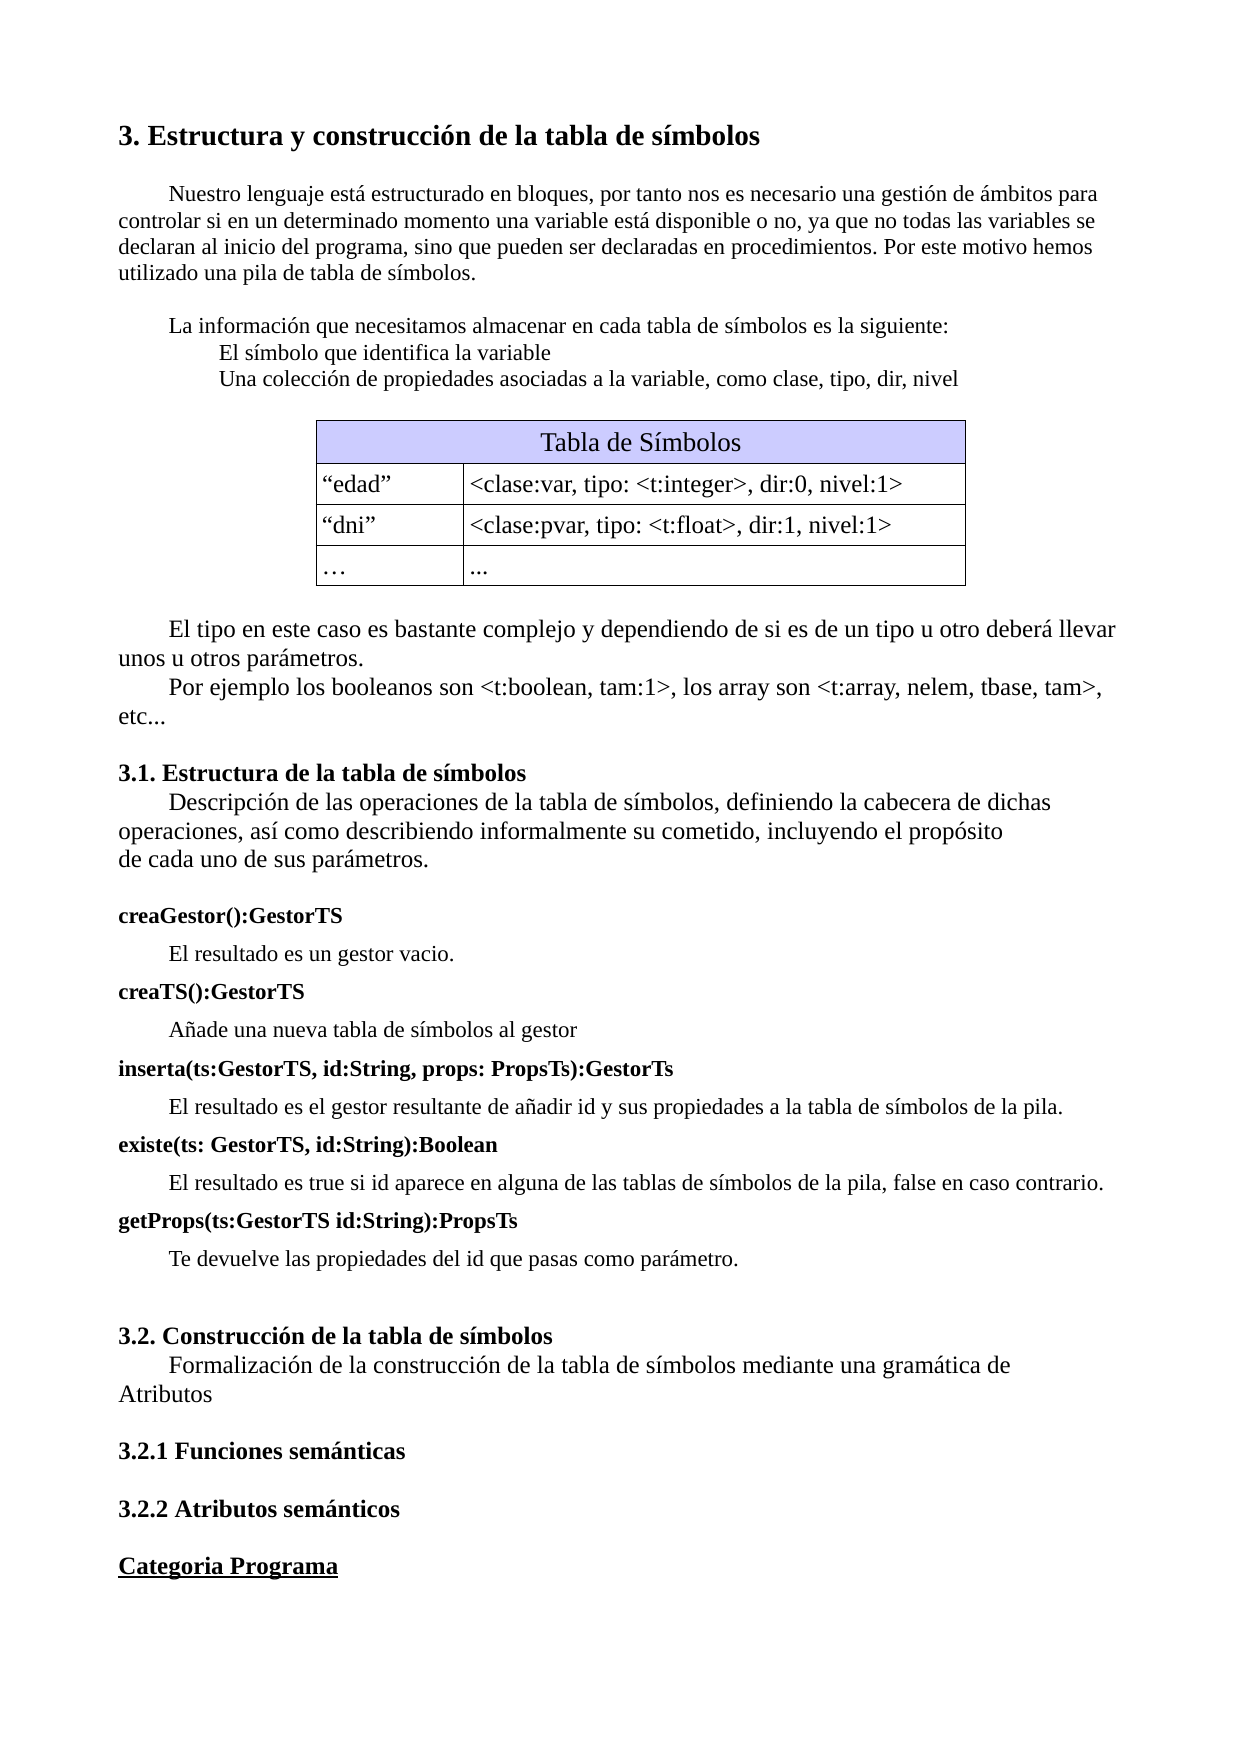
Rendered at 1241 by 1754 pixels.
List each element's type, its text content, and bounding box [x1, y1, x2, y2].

text 3.2.1 Funciones semánticas [118, 1436, 1122, 1465]
text 3.2.2 Atributos semánticos [118, 1494, 1122, 1523]
text El resultado es el gestor resultante de añadir id y sus propiedades a la tabla de símbolos de la pila. [118, 1093, 1122, 1119]
table_cell “edad” [317, 464, 463, 504]
text 3.1. Estructura de la tabla de símbolos [118, 758, 1122, 787]
text Una colección de propiedades asociadas a la variable, como clase, tipo, dir, nivel [168, 365, 1122, 391]
text existe(ts: GestorTS, id:String):Boolean [118, 1131, 1122, 1157]
text Descripción de las operaciones de la tabla de símbolos, definiendo la cabecera de dichas [118, 787, 1122, 816]
text creaTS():GestorTS [118, 978, 1122, 1005]
text getProps(ts:GestorTS id:String):PropsTs [118, 1207, 1122, 1233]
text Añade una nueva tabla de símbolos al gestor [118, 1016, 1122, 1043]
text El símbolo que identifica la variable [168, 338, 1122, 365]
text creaGestor():GestorTS [118, 902, 1122, 928]
table_cell ... [464, 546, 965, 585]
text El resultado es un gestor vacio. [118, 940, 1122, 967]
text inserta(ts:GestorTS, id:String, props: PropsTs):GestorTs [118, 1054, 1122, 1081]
table_cell <clase:pvar, tipo: <t:float>, dir:1, nivel:1> [464, 505, 965, 544]
text Por ejemplo los booleanos son <t:boolean, tam:1>, los array son <t:array, nelem, tbase, tam>, etc... [118, 672, 1122, 729]
table_cell “dni” [317, 505, 463, 544]
text 3. Estructura y construcción de la tabla de símbolos [118, 118, 1122, 152]
text El resultado es true si id aparece en alguna de las tablas de símbolos de la pila, false en caso contrario. [118, 1169, 1122, 1195]
text operaciones, así como describiendo informalmente su cometido, incluyendo el propósito [118, 816, 1122, 844]
table_cell <clase:var, tipo: <t:integer>, dir:0, nivel:1> [464, 464, 965, 504]
text La información que necesitamos almacenar en cada tabla de símbolos es la siguiente: [118, 312, 1122, 338]
table_cell … [317, 546, 463, 585]
text Te devuelve las propiedades del id que pasas como parámetro. [118, 1245, 1122, 1272]
table_header Tabla de Símbolos [317, 421, 965, 463]
text de cada uno de sus parámetros. [118, 844, 1122, 873]
text El tipo en este caso es bastante complejo y dependiendo de si es de un tipo u otro deberá llevar unos u otros parámetros. [118, 614, 1122, 672]
text 3.2. Construcción de la tabla de símbolos [118, 1321, 1122, 1350]
text Nuestro lenguaje está estructurado en bloques, por tanto nos es necesario una gestión de ámbitos para controlar si en un determinado momento una variable está disponible o no, ya que no todas las variables se declaran al inicio del programa, sino que pueden ser declaradas en procedimientos. Por este motivo hemos utilizado una pila de tabla de símbolos. [118, 180, 1122, 286]
text Atributos [118, 1379, 1122, 1408]
text Categoria Programa [118, 1551, 1122, 1580]
text Formalización de la construcción de la tabla de símbolos mediante una gramática de [118, 1350, 1122, 1379]
